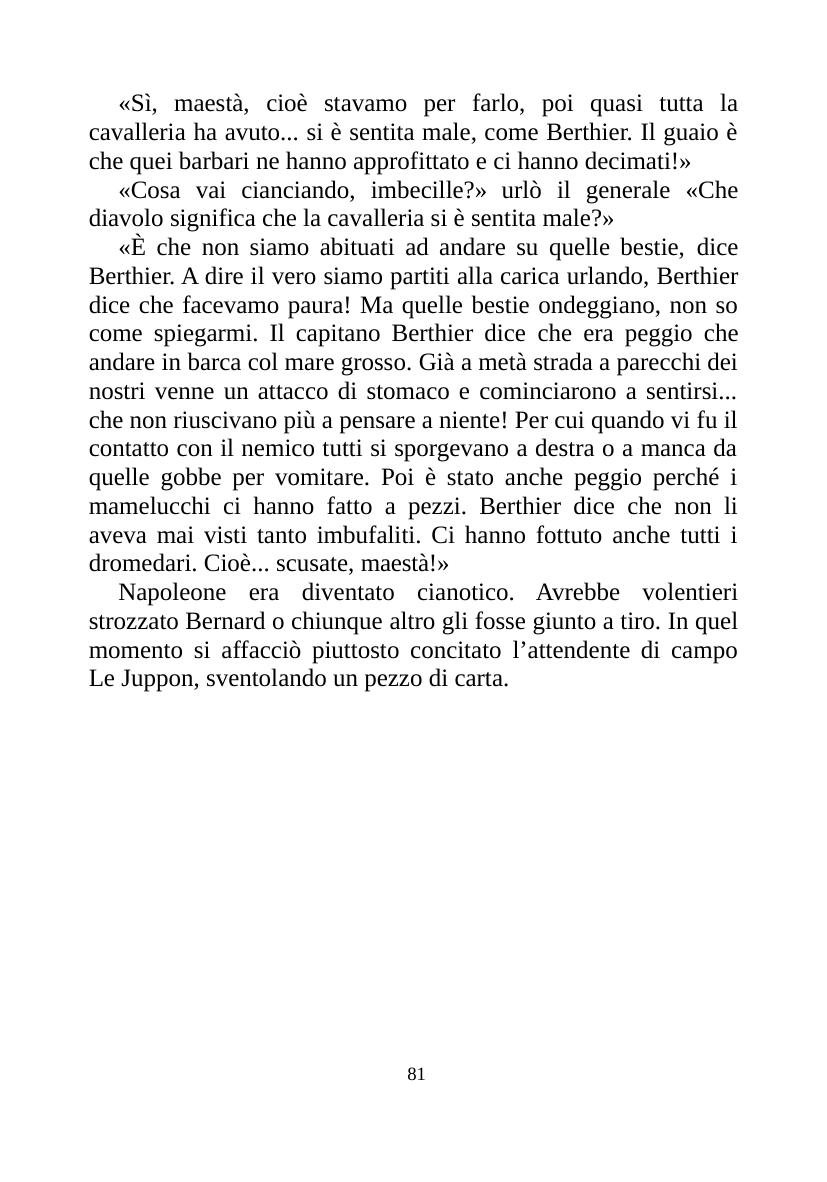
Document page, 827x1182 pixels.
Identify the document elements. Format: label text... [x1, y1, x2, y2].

text «Sì, maestà, cioè stavamo per farlo, poi quasi tutta la cavalleria ha avuto... si è sentita male, come Berthier. Il guaio è che quei barbari ne hanno approfittato e ci hanno decimati!» [88, 88, 738, 175]
text Napoleone era diventato cianotico. Avrebbe volentieri strozzato Bernard o chiunque altro gli fosse giunto a tiro. In quel momento si affacciò piuttosto concitato l’attendente di campo Le Juppon, sventolando un pezzo di carta. [88, 577, 738, 692]
text «Cosa vai cianciando, imbecille?» urlò il generale «Che diavolo significa che la cavalleria si è sentita male?» [88, 175, 738, 232]
text «È che non siamo abituati ad andare su quelle bestie, dice Berthier. A dire il vero siamo partiti alla carica urlando, Berthier dice che facevamo paura! Ma quelle bestie ondeggiano, non so come spiegarmi. Il capitano Berthier dice che era peggio che andare in barca col mare grosso. Già a metà strada a parecchi dei nostri venne un attacco di stomaco e cominciarono a sentirsi... che non riuscivano più a pensare a niente! Per cui quando vi fu il contatto con il nemico tutti si sporgevano a destra o a manca da quelle gobbe per vomitare. Poi è stato anche peggio perché i mamelucchi ci hanno fatto a pezzi. Berthier dice che non li aveva mai visti tanto imbufaliti. Ci hanno fottuto anche tutti i dromedari. Cioè... scusate, maestà!» [88, 232, 738, 577]
